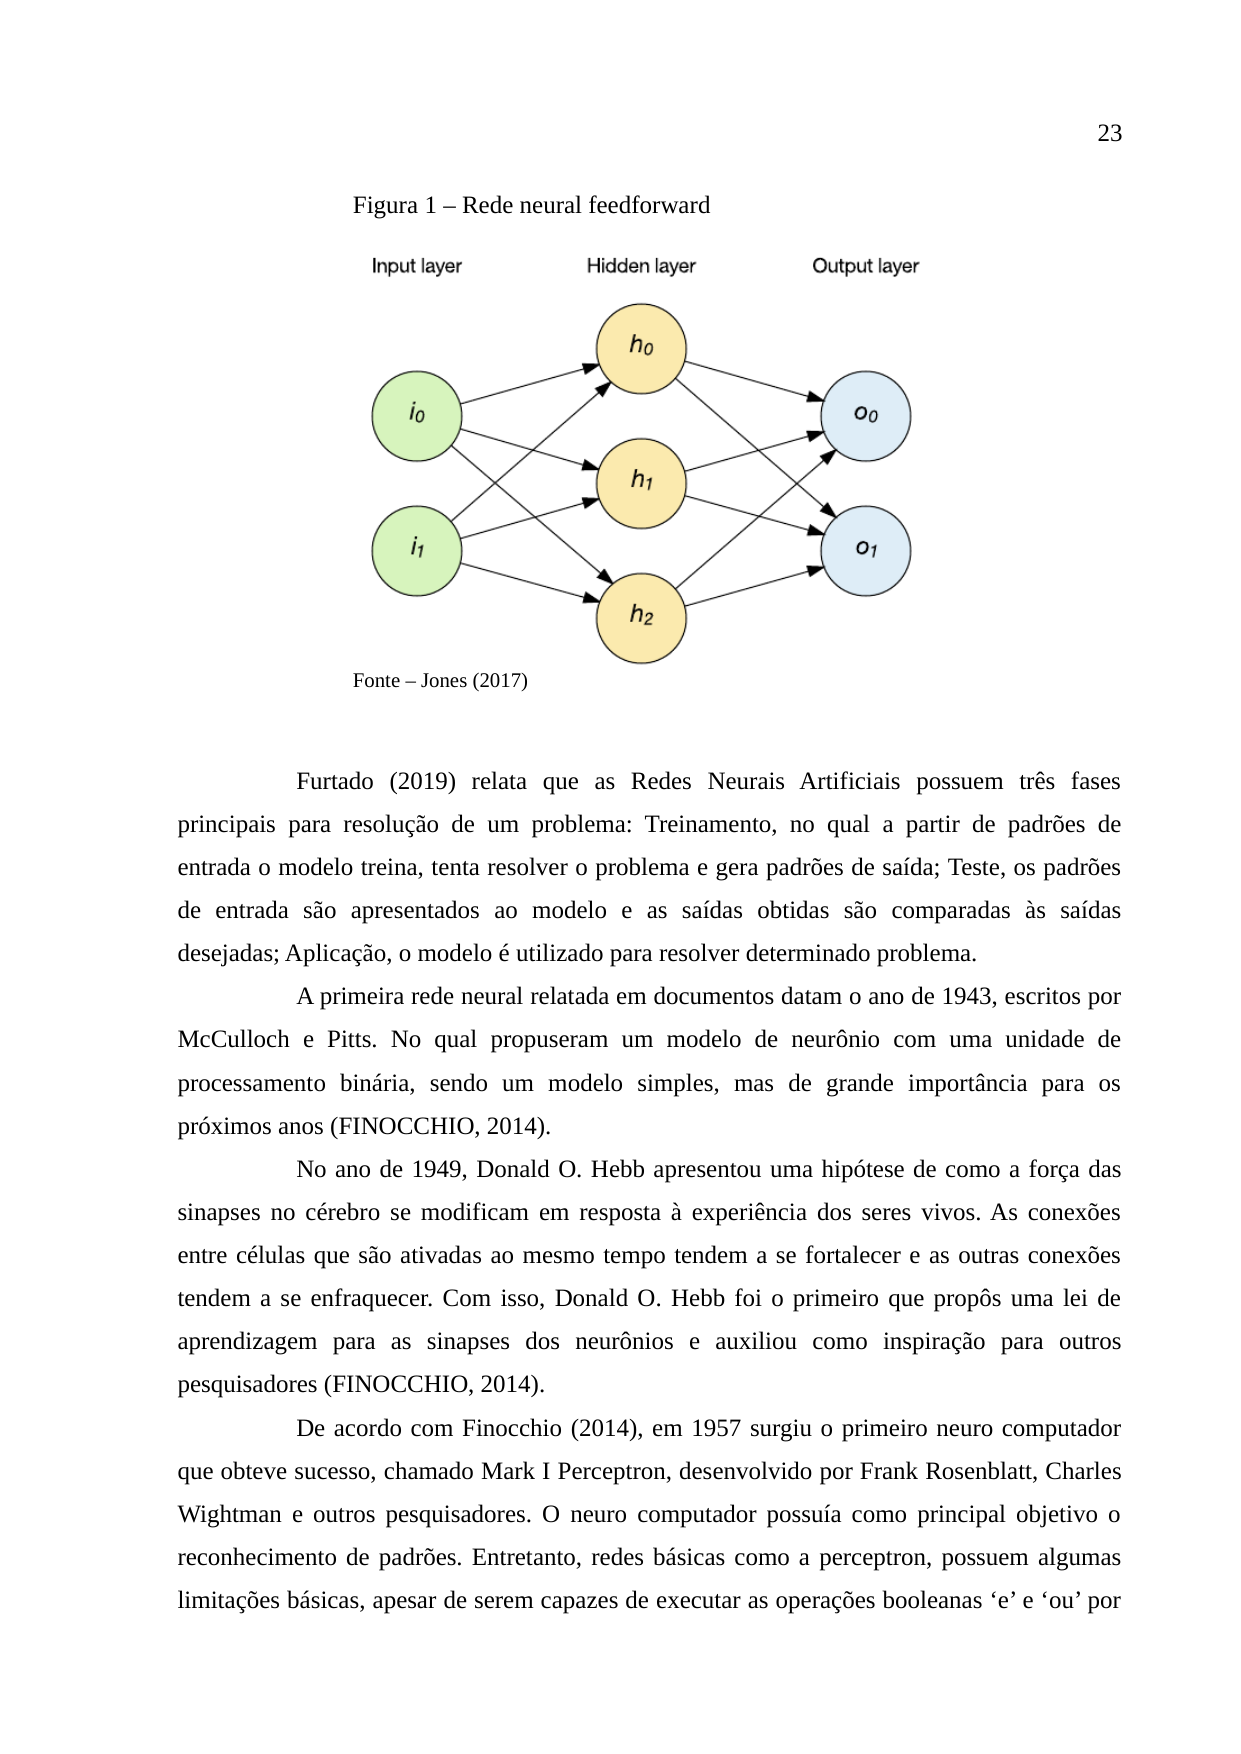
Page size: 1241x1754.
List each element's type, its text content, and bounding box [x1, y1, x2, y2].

picture [352, 231, 931, 669]
text Furtado (2019) relata que as Redes Neurais Artificiais possuem três fases principais para resolução de um problema: Treinamento, no qual a partir de padrões de entrada o modelo treina, tenta resolver o problema e gera padrões de saída; Teste, os padrões de entrada são apresentados ao modelo e as saídas obtidas são comparadas às saídas desejadas; Aplicação, o modelo é utilizado para resolver determinado problema. [177, 766, 1122, 967]
text Figura 1 – Rede neural feedforward [353, 191, 931, 219]
text Fonte – Jones (2017) [353, 669, 931, 692]
text A primeira rede neural relatada em documentos datam o ano de 1943, escritos por McCulloch e Pitts. No qual propuseram um modelo de neurônio com uma unidade de processamento binária, sendo um modelo simples, mas de grande importância para os próximos anos (FINOCCHIO, 2014). [177, 981, 1122, 1139]
text No ano de 1949, Donald O. Hebb apresentou uma hipótese de como a força das sinapses no cérebro se modificam em resposta à experiência dos seres vivos. As conexões entre células que são ativadas ao mesmo tempo tendem a se fortalecer e as outras conexões tendem a se enfraquecer. Com isso, Donald O. Hebb foi o primeiro que propôs uma lei de aprendizagem para as sinapses dos neurônios e auxiliou como inspiração para outros pesquisadores (FINOCCHIO, 2014). [177, 1154, 1122, 1398]
text De acordo com Finocchio (2014), em 1957 surgiu o primeiro neuro computador que obteve sucesso, chamado Mark I Perceptron, desenvolvido por Frank Rosenblatt, Charles Wightman e outros pesquisadores. O neuro computador possuía como principal objetivo o reconhecimento de padrões. Entretanto, redes básicas como a perceptron, possuem algumas limitações básicas, apesar de serem capazes de executar as operações booleanas ‘e’ e ‘ou’ por [177, 1413, 1122, 1614]
